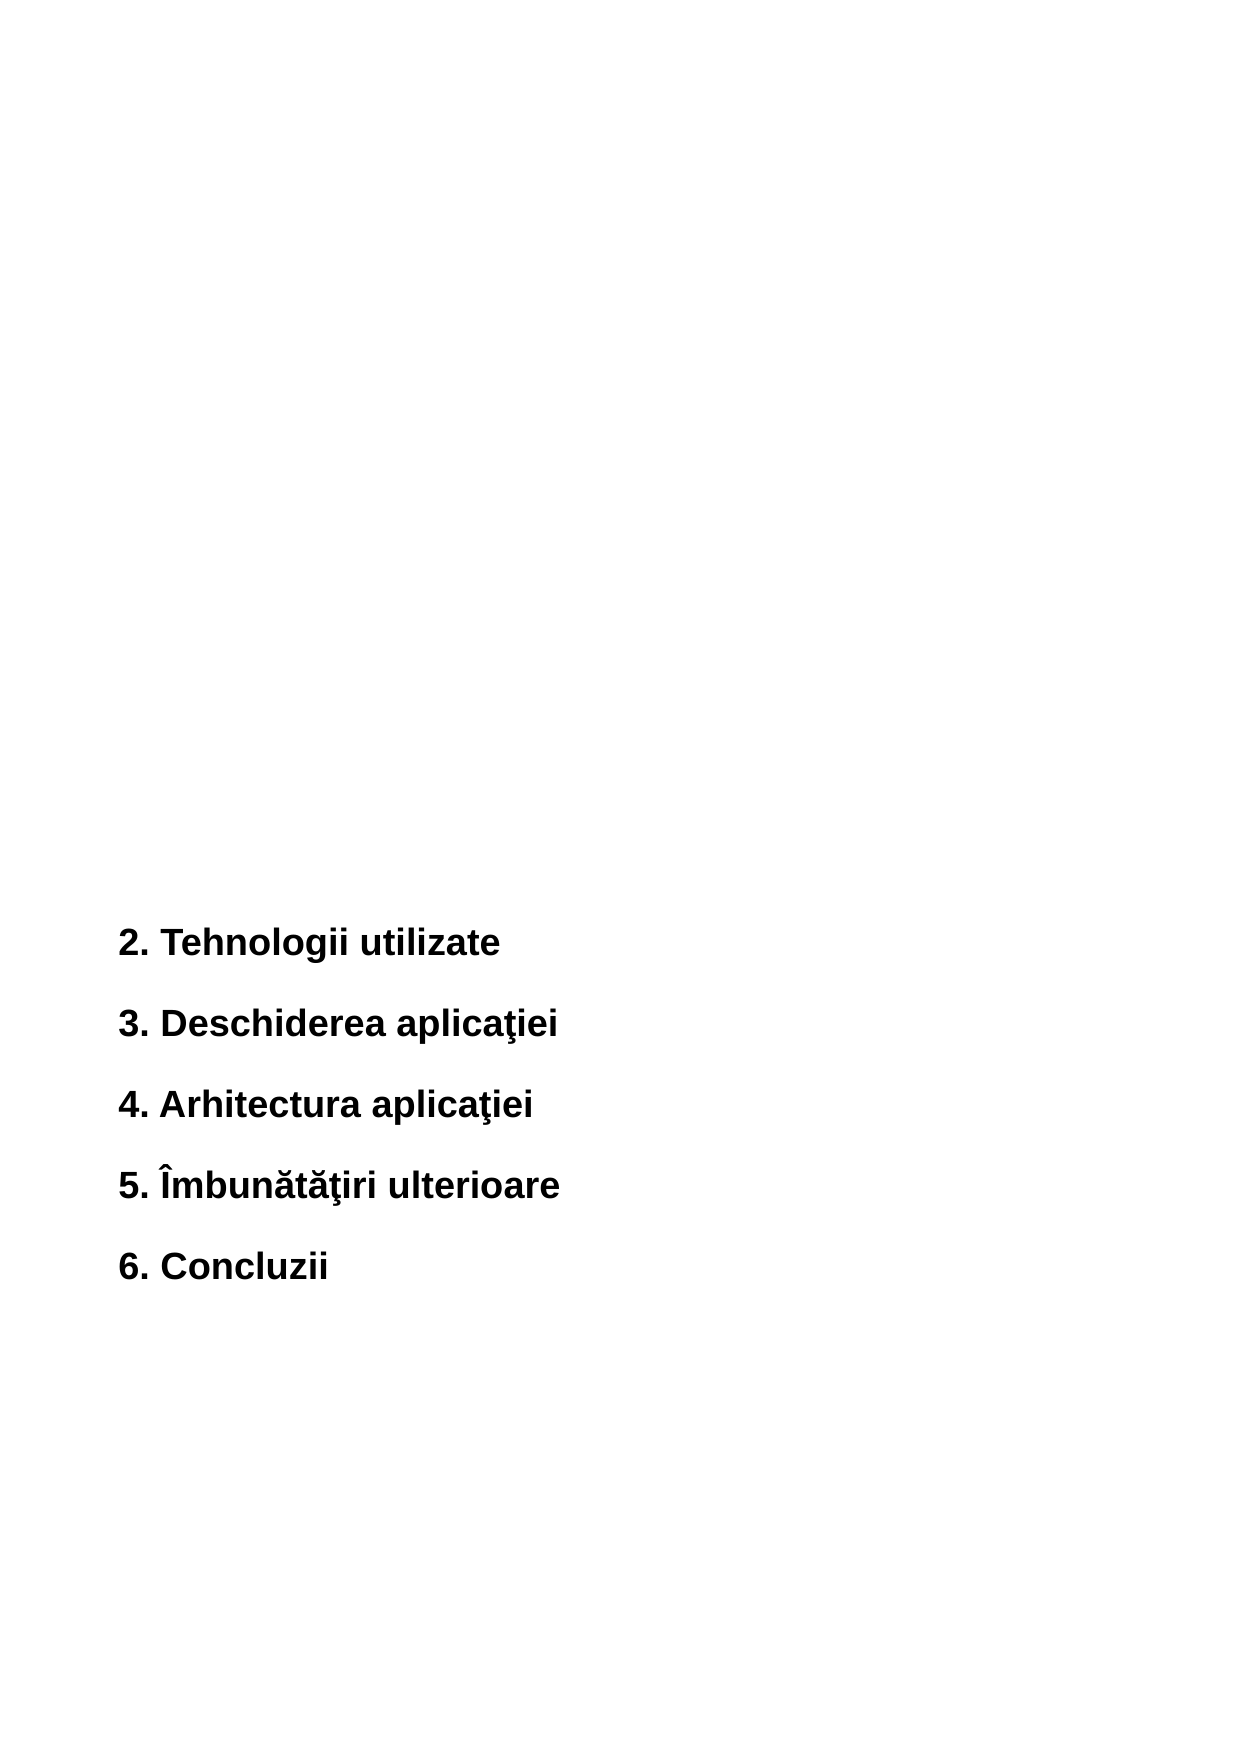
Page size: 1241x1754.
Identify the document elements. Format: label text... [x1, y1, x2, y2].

subtitle 5. Îmbunătăţiri ulterioare [118, 1163, 1122, 1206]
subtitle 2. Tehnologii utilizate [118, 919, 1122, 963]
subtitle 4. Arhitectura aplicaţiei [118, 1082, 1122, 1125]
subtitle 6. Concluzii [118, 1244, 1122, 1288]
subtitle 3. Deschiderea aplicaţiei [118, 1001, 1122, 1044]
